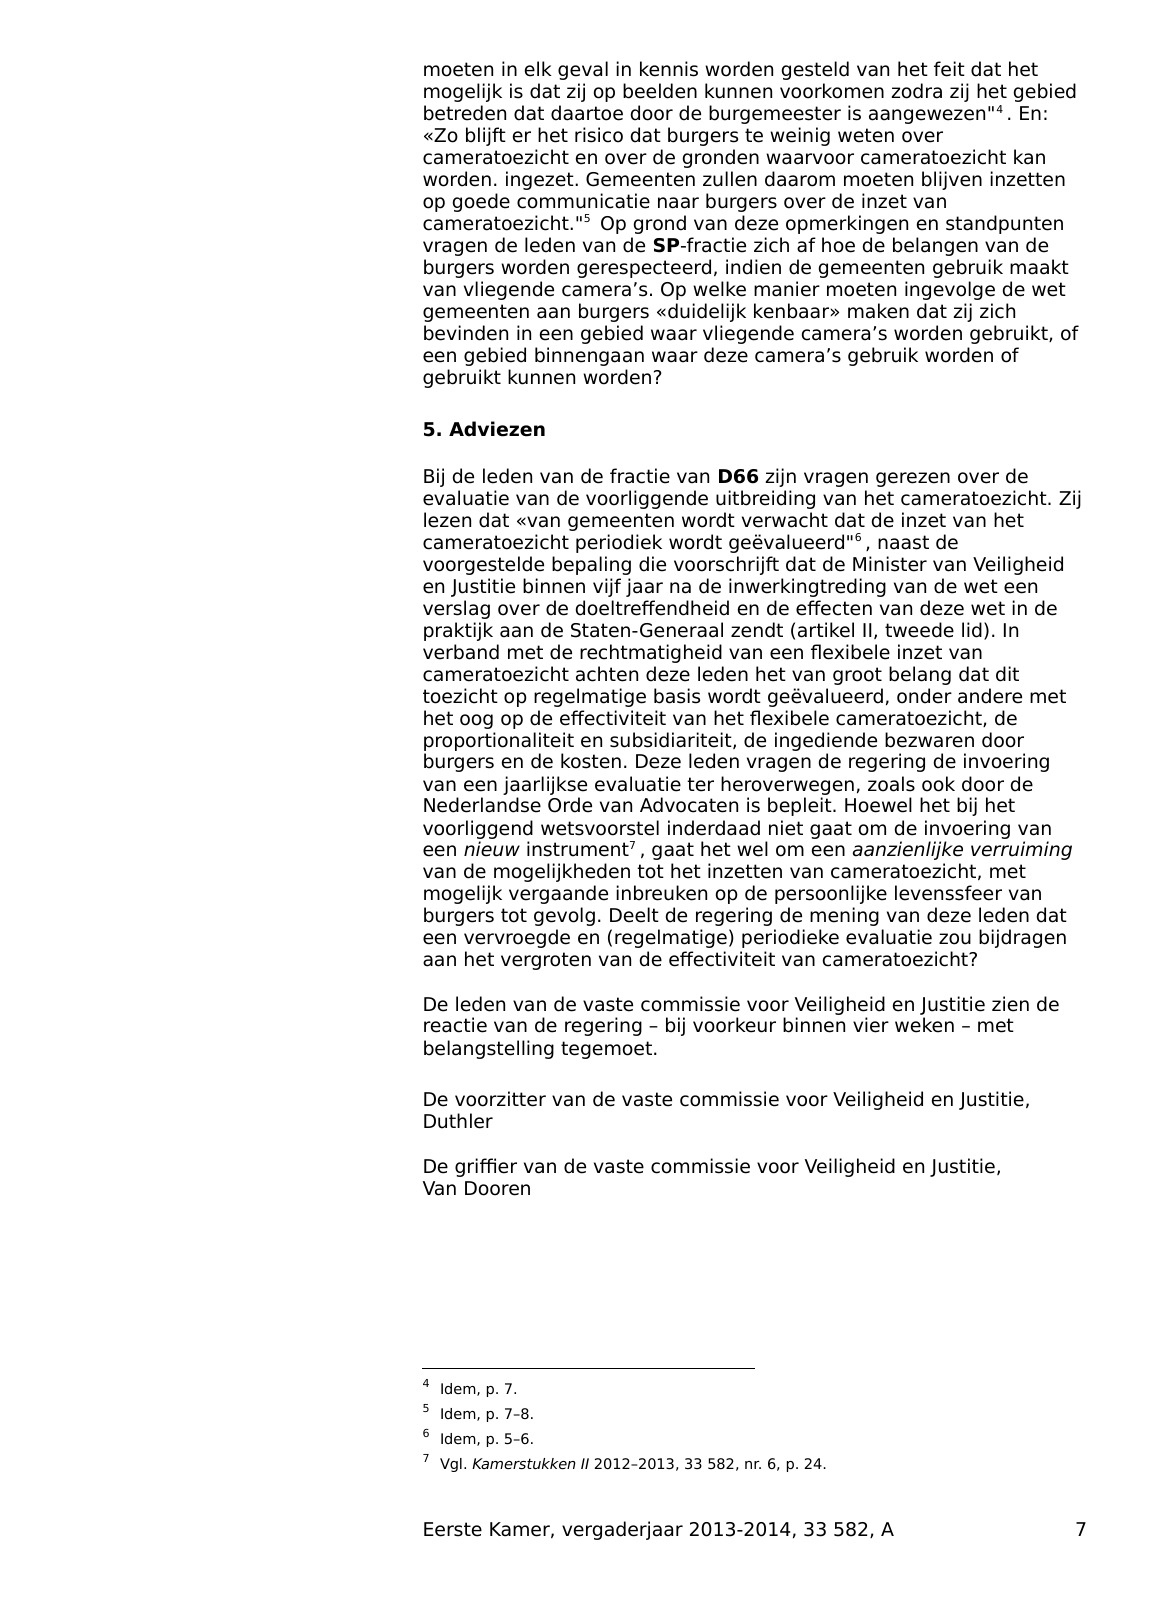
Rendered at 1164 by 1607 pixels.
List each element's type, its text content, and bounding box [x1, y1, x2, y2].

text De leden van de vaste commissie voor Veiligheid en Justitie zien de reactie van de regering – bij voorkeur binnen vier weken – met belangstelling tegemoet. [422, 993, 1087, 1059]
text Idem, p. 7. [422, 1377, 1087, 1399]
text De voorzitter van de vaste commissie voor Veiligheid en Justitie, Duthler [422, 1089, 1087, 1133]
subtitle 5. Adviezen [422, 419, 1087, 441]
text Bij de leden van de fractie van D66 zijn vragen gerezen over de evaluatie van de voorliggende uitbreiding van het cameratoezicht. Zij lezen dat «van gemeenten wordt verwacht dat de inzet van het cameratoezicht periodiek wordt geëvalueerd", naast de voorgestelde bepaling die voorschrijft dat de Minister van Veiligheid en Justitie binnen vijf jaar na de inwerkingtreding van de wet een verslag over de doeltreffendheid en de effecten van deze wet in de praktijk aan de Staten-Generaal zendt (artikel II, tweede lid). In verband met de rechtmatigheid van een flexibele inzet van cameratoezicht achten deze leden het van groot belang dat dit toezicht op regelmatige basis wordt geëvalueerd, onder andere met het oog op de effectiviteit van het flexibele cameratoezicht, de proportionaliteit en subsidiariteit, de ingediende bezwaren door burgers en de kosten. Deze leden vragen de regering de invoering van een jaarlijkse evaluatie ter heroverwegen, zoals ook door de Nederlandse Orde van Advocaten is bepleit. Hoewel het bij het voorliggend wetsvoorstel inderdaad niet gaat om de invoering van een nieuw instrument, gaat het wel om een aanzienlijke verruiming van de mogelijkheden tot het inzetten van cameratoezicht, met mogelijk vergaande inbreuken op de persoonlijke levenssfeer van burgers tot gevolg. Deelt de regering de mening van deze leden dat een vervroegde en (regelmatige) periodieke evaluatie zou bijdragen aan het vergroten van de effectiviteit van cameratoezicht? [422, 466, 1087, 971]
text De griffier van de vaste commissie voor Veiligheid en Justitie, Van Dooren [422, 1156, 1087, 1199]
text moeten in elk geval in kennis worden gesteld van het feit dat het mogelijk is dat zij op beelden kunnen voorkomen zodra zij het gebied betreden dat daartoe door de burgemeester is aangewezen". En: «Zo blijft er het risico dat burgers te weinig weten over cameratoezicht en over de gronden waarvoor cameratoezicht kan worden. ingezet. Gemeenten zullen daarom moeten blijven inzetten op goede communicatie naar burgers over de inzet van cameratoezicht." Op grond van deze opmerkingen en standpunten vragen de leden van de SP-fractie zich af hoe de belangen van de burgers worden gerespecteerd, indien de gemeenten gebruik maakt van vliegende camera’s. Op welke manier moeten ingevolge de wet gemeenten aan burgers «duidelijk kenbaar» maken dat zij zich bevinden in een gebied waar vliegende camera’s worden gebruikt, of een gebied binnengaan waar deze camera’s gebruik worden of gebruikt kunnen worden? [422, 59, 1087, 389]
text Idem, p. 7–8. [422, 1402, 1087, 1424]
text Vgl. Kamerstukken II 2012–2013, 33 582, nr. 6, p. 24. [422, 1452, 1087, 1474]
text Idem, p. 5–6. [422, 1427, 1087, 1449]
